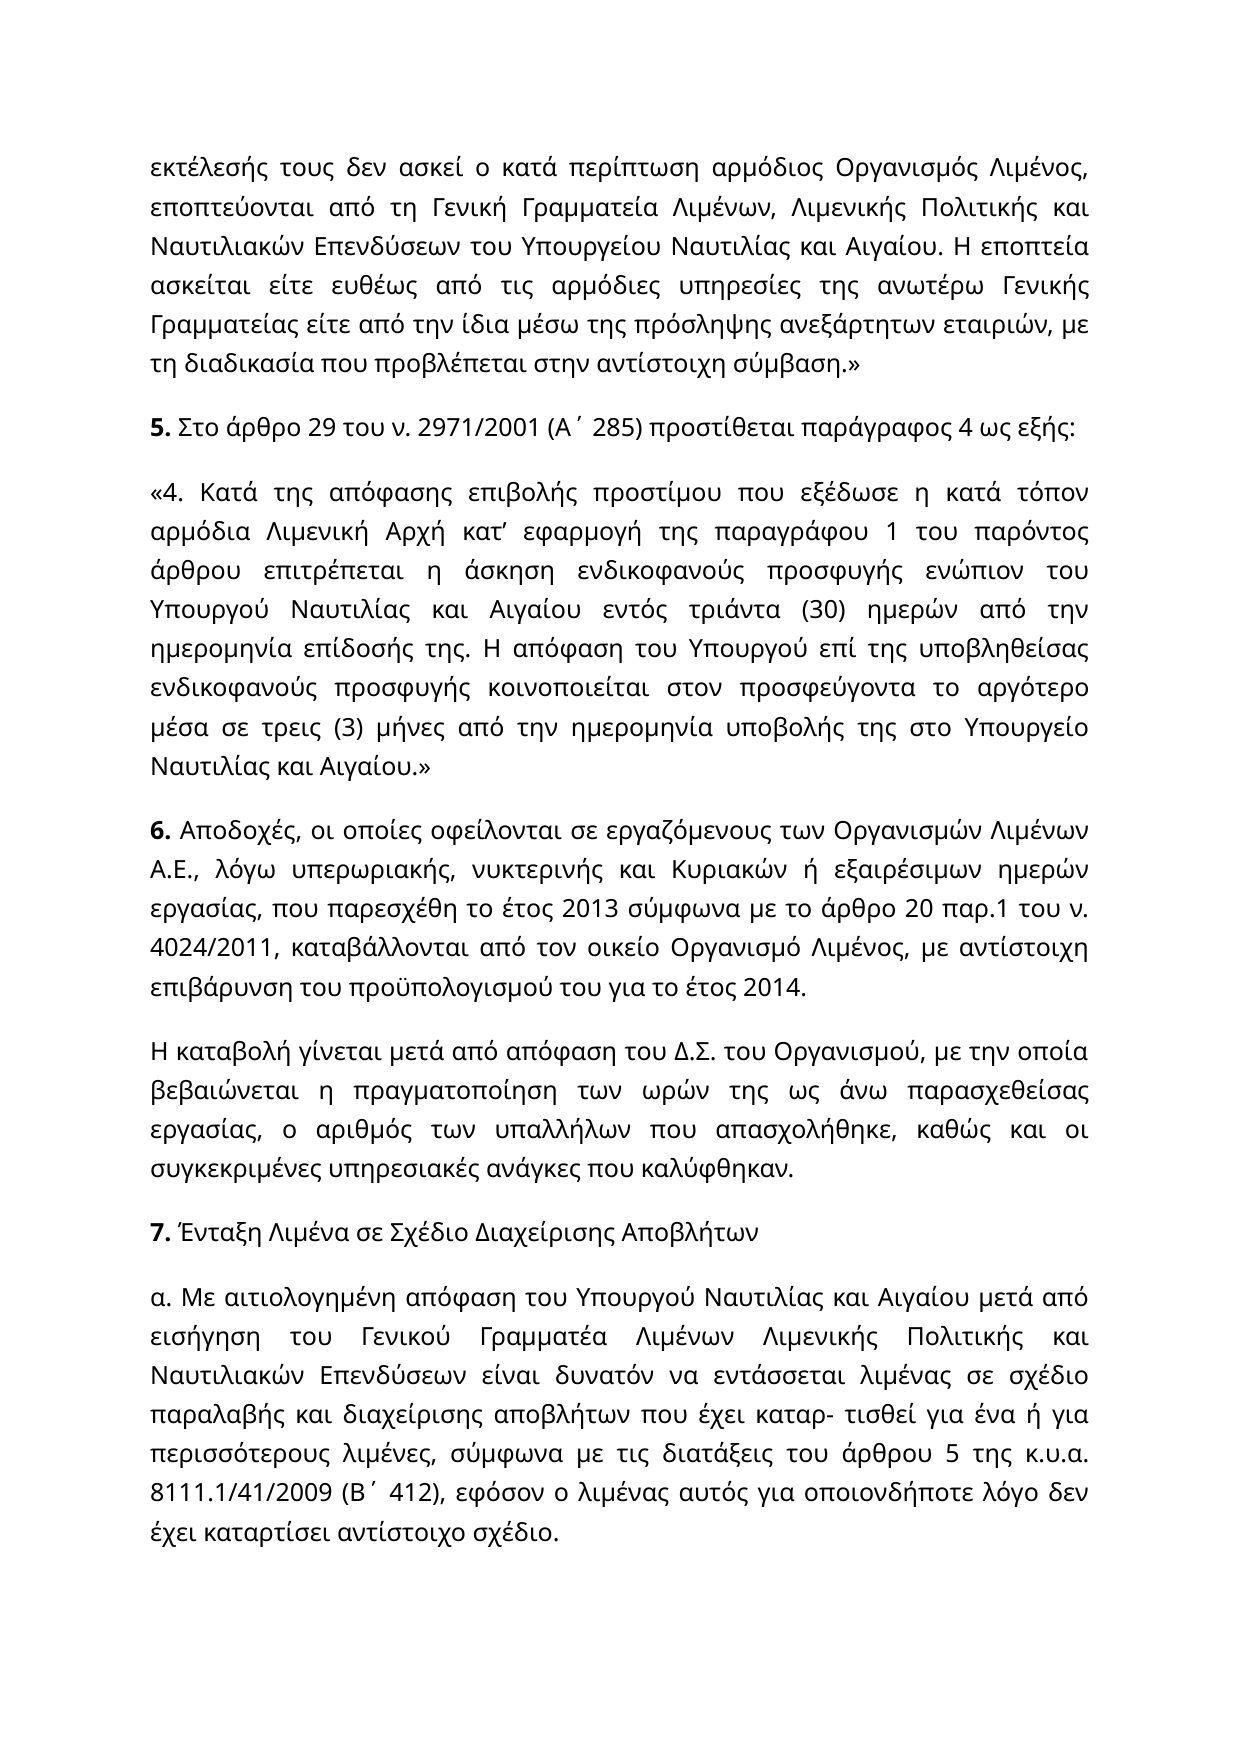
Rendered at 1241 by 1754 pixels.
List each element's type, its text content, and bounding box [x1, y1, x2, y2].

text 6. Αποδοχές, οι οποίες οφείλονται σε εργαζόμενους των Οργανισμών Λιμένων Α.Ε., λόγω υπερωριακής, νυκτερινής και Κυριακών ή εξαιρέσιμων ημερών εργασίας, που παρεσχέθη το έτος 2013 σύμφωνα με το άρθρο 20 παρ.1 του ν. 4024/2011, καταβάλλονται από τον οικείο Οργανισμό Λιμένος, με αντίστοιχη επιβάρυνση του προϋπολογισμού του για το έτος 2014. [150, 812, 1090, 1003]
text 7. Ένταξη Λιμένα σε Σχέδιο Διαχείρισης Αποβλήτων [150, 1215, 1090, 1249]
text εκτέλεσής τους δεν ασκεί ο κατά περίπτωση αρμόδιος Οργανισμός Λιμένος, εποπτεύονται από τη Γενική Γραμματεία Λιμένων, Λιμενικής Πολιτικής και Ναυτιλιακών Επενδύσεων του Υπουργείου Ναυτιλίας και Αιγαίου. Η εποπτεία ασκείται είτε ευθέως από τις αρμόδιες υπηρεσίες της ανωτέρω Γενικής Γραμματείας είτε από την ίδια μέσω της πρόσληψης ανεξάρτητων εταιριών, με τη διαδικασία που προβλέπεται στην αντίστοιχη σύμβαση.» [150, 150, 1090, 380]
text «4. Κατά της απόφασης επιβολής προστίμου που εξέδωσε η κατά τόπον αρμόδια Λιμενική Αρχή κατ’ εφαρμογή της παραγράφου 1 του παρόντος άρθρου επιτρέπεται η άσκηση ενδικοφανούς προσφυγής ενώπιον του Υπουργού Ναυτιλίας και Αιγαίου εντός τριάντα (30) ημερών από την ημερομηνία επίδοσής της. Η απόφαση του Υπουργού επί της υποβληθείσας ενδικοφανούς προσφυγής κοινοποιείται στον προσφεύγοντα το αργότερο μέσα σε τρεις (3) μήνες από την ημερομηνία υποβολής της στο Υπουργείο Ναυτιλίας και Αιγαίου.» [150, 474, 1090, 782]
text Η καταβολή γίνεται μετά από απόφαση του Δ.Σ. του Οργανισμού, με την οποία βεβαιώνεται η πραγματοποίηση των ωρών της ως άνω παρασχεθείσας εργασίας, ο αριθμός των υπαλλήλων που απασχολήθηκε, καθώς και οι συγκεκριμένες υπηρεσιακές ανάγκες που καλύφθηκαν. [150, 1033, 1090, 1185]
text α. Με αιτιολογημένη απόφαση του Υπουργού Ναυτιλίας και Αιγαίου μετά από εισήγηση του Γενικού Γραμματέα Λιμένων Λιμενικής Πολιτικής και Ναυτιλιακών Επενδύσεων είναι δυνατόν να εντάσσεται λιμένας σε σχέδιο παραλαβής και διαχείρισης αποβλήτων που έχει καταρ- τισθεί για ένα ή για περισσότερους λιμένες, σύμφωνα με τις διατάξεις του άρθρου 5 της κ.υ.α. 8111.1/41/2009 (Β΄ 412), εφόσον ο λιμένας αυτός για οποιονδήποτε λόγο δεν έχει καταρτίσει αντίστοιχο σχέδιο. [150, 1279, 1090, 1548]
text 5. Στο άρθρο 29 του ν. 2971/2001 (Α΄ 285) προστίθεται παράγραφος 4 ως εξής: [150, 410, 1090, 444]
